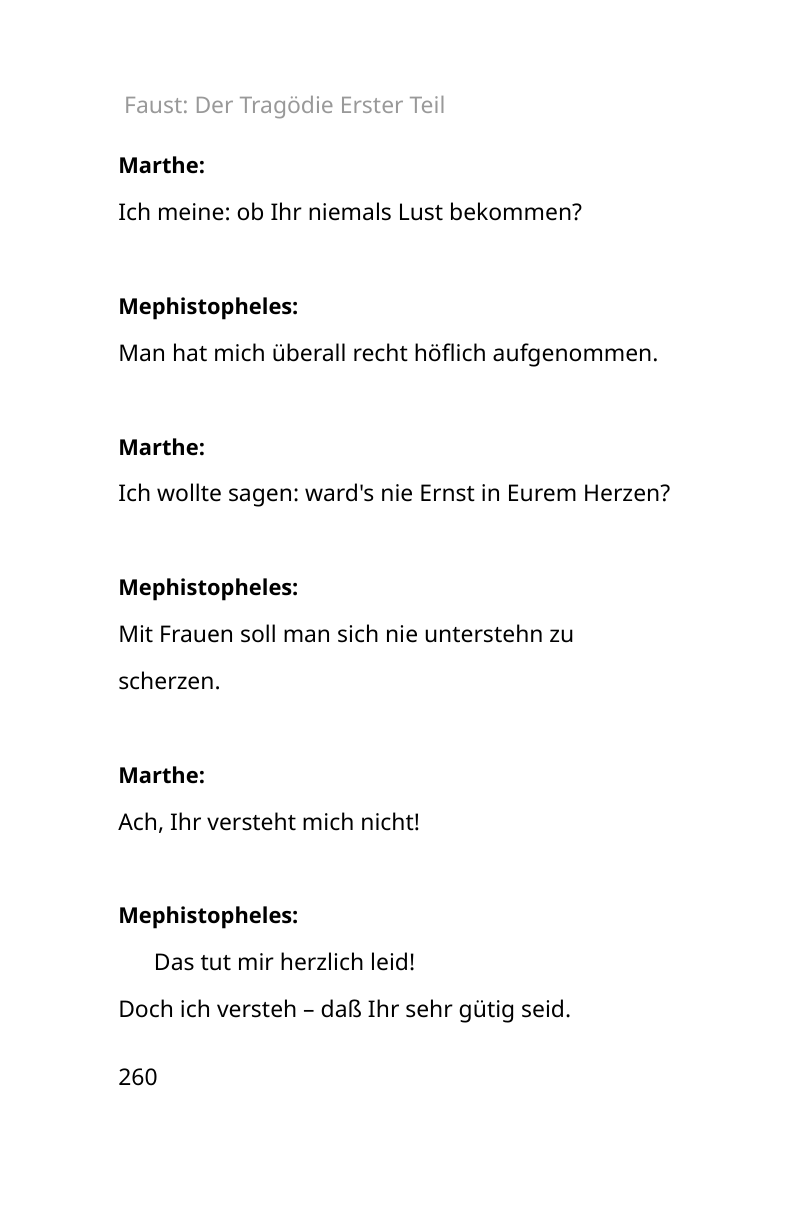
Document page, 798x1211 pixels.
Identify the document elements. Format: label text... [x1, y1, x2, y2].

text Mephistopheles: Das tut mir herzlich leid! Doch ich versteh – daß Ihr sehr gütig seid. [118, 870, 679, 1024]
text Marthe: Ach, Ihr versteht mich nicht! [118, 729, 679, 837]
text Mephistopheles: Man hat mich überall recht höflich aufgenommen. [118, 261, 679, 368]
text Marthe: Ich meine: ob Ihr niemals Lust bekommen? [118, 149, 679, 227]
text Marthe: Ich wollte sagen: ward's nie Ernst in Eurem Herzen? [118, 401, 679, 509]
text Mephistopheles: Mit Frauen soll man sich nie unterstehn zu scherzen. [118, 542, 679, 696]
